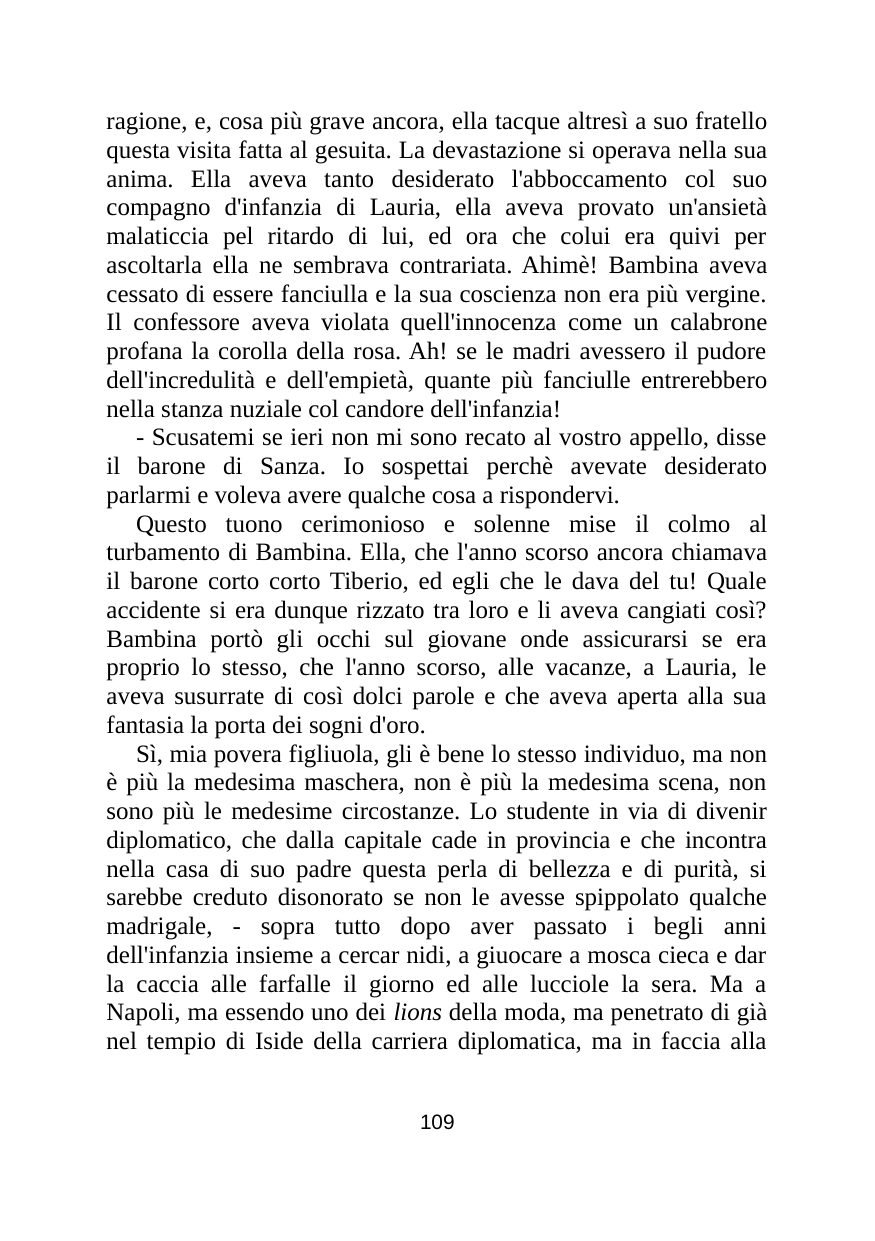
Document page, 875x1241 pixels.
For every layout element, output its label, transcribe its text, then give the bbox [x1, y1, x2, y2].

text Sì, mia povera figliuola, gli è bene lo stesso individuo, ma non è più la medesima maschera, non è più la medesima scena, non sono più le medesime circostanze. Lo studente in via di divenir diplomatico, che dalla capitale cade in provincia e che incontra nella casa di suo padre questa perla di bellezza e di purità, si sarebbe creduto disonorato se non le avesse spippolato qualche madrigale, - sopra tutto dopo aver passato i begli anni dell'infanzia insieme a cercar nidi, a giuocare a mosca cieca e dar la caccia alle farfalle il giorno ed alle lucciole la sera. Ma a Napoli, ma essendo uno dei lions della moda, ma penetrato di già nel tempio di Iside della carriera diplomatica, ma in faccia alla [106, 739, 768, 1055]
text ragione, e, cosa più grave ancora, ella tacque altresì a suo fratello questa visita fatta al gesuita. La devastazione si operava nella sua anima. Ella aveva tanto desiderato l'abboccamento col suo compagno d'infanzia di Lauria, ella aveva provato un'ansietà malaticcia pel ritardo di lui, ed ora che colui era quivi per ascoltarla ella ne sembrava contrariata. Ahimè! Bambina aveva cessato di essere fanciulla e la sua coscienza non era più vergine. Il confessore aveva violata quell'innocenza come un calabrone profana la corolla della rosa. Ah! se le madri avessero il pudore dell'incredulità e dell'empietà, quante più fanciulle entrerebbero nella stanza nuziale col candore dell'infanzia! [106, 106, 768, 422]
text - Scusatemi se ieri non mi sono recato al vostro appello, disse il barone di Sanza. Io sospettai perchè avevate desiderato parlarmi e voleva avere qualche cosa a rispondervi. [106, 422, 768, 509]
text Questo tuono cerimonioso e solenne mise il colmo al turbamento di Bambina. Ella, che l'anno scorso ancora chiamava il barone corto corto Tiberio, ed egli che le dava del tu! Quale accidente si era dunque rizzato tra loro e li aveva cangiati così? Bambina portò gli occhi sul giovane onde assicurarsi se era proprio lo stesso, che l'anno scorso, alle vacanze, a Lauria, le aveva susurrate di così dolci parole e che aveva aperta alla sua fantasia la porta dei sogni d'oro. [106, 509, 768, 739]
